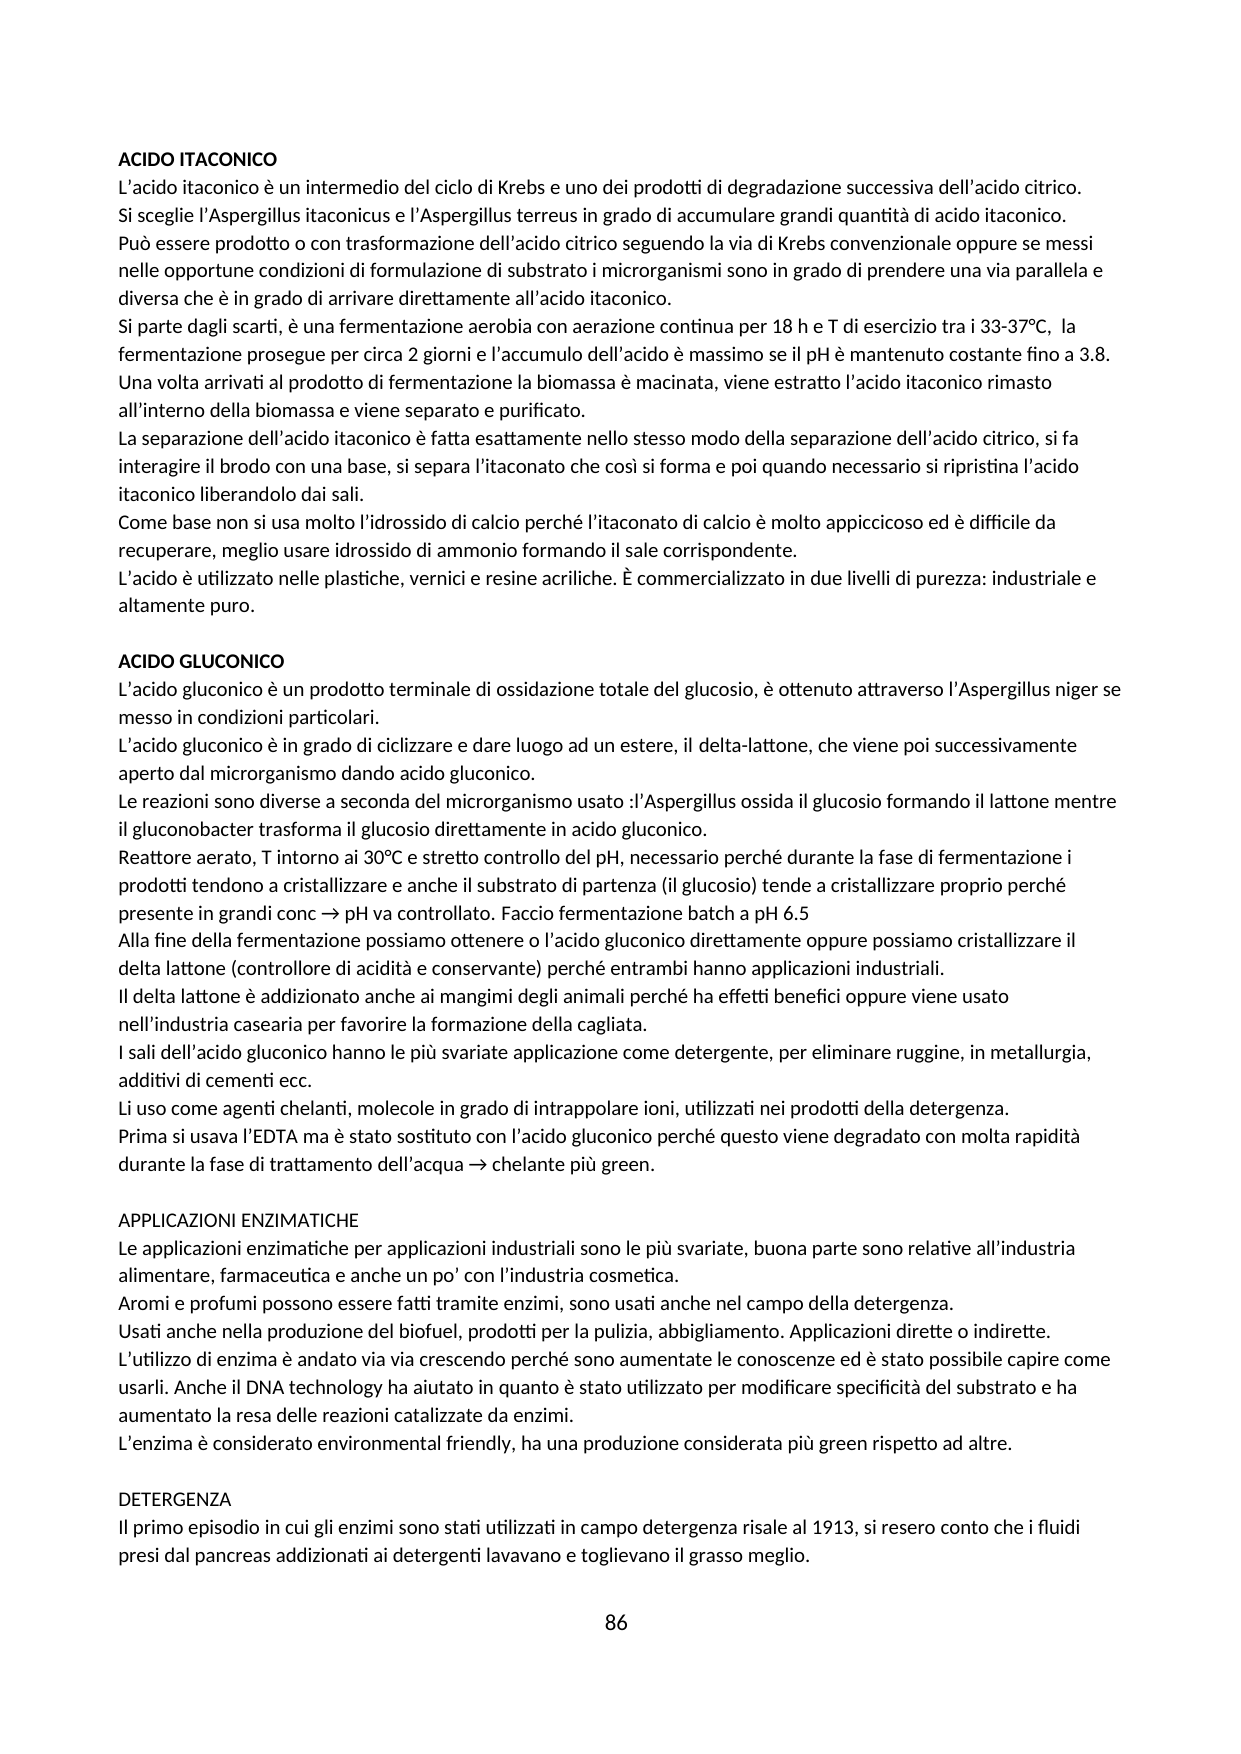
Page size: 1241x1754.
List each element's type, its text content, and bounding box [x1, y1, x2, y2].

text ACIDO ITACONICO L’acido itaconico è un intermedio del ciclo di Krebs e uno dei prodotti di degradazione successiva dell’acido citrico. Si sceglie l’Aspergillus itaconicus e l’Aspergillus terreus in grado di accumulare grandi quantità di acido itaconico. Può essere prodotto o con trasformazione dell’acido citrico seguendo la via di Krebs convenzionale oppure se messi nelle opportune condizioni di formulazione di substrato i microrganismi sono in grado di prendere una via parallela e diversa che è in grado di arrivare direttamente all’acido itaconico. Si parte dagli scarti, è una fermentazione aerobia con aerazione continua per 18 h e T di esercizio tra i 33-37°C, la fermentazione prosegue per circa 2 giorni e l’accumulo dell’acido è massimo se il pH è mantenuto costante fino a 3.8. Una volta arrivati al prodotto di fermentazione la biomassa è macinata, viene estratto l’acido itaconico rimasto all’interno della biomassa e viene separato e purificato. La separazione dell’acido itaconico è fatta esattamente nello stesso modo della separazione dell’acido citrico, si fa interagire il brodo con una base, si separa l’itaconato che così si forma e poi quando necessario si ripristina l’acido itaconico liberandolo dai sali. [118, 118, 1124, 506]
text I sali dell’acido gluconico hanno le più svariate applicazione come detergente, per eliminare ruggine, in metallurgia, additivi di cementi ecc. Li uso come agenti chelanti, molecole in grado di intrappolare ioni, utilizzati nei prodotti della detergenza. [118, 1039, 1124, 1121]
text Prima si usava l’EDTA ma è stato sostituto con l’acido gluconico perché questo viene degradato con molta rapidità durante la fase di trattamento dell’acqua → chelante più green. APPLICAZIONI ENZIMATICHE Le applicazioni enzimatiche per applicazioni industriali sono le più svariate, buona parte sono relative all’industria alimentare, farmaceutica e anche un po’ con l’industria cosmetica. Aromi e profumi possono essere fatti tramite enzimi, sono usati anche nel campo della detergenza. Usati anche nella produzione del biofuel, prodotti per la pulizia, abbigliamento. Applicazioni dirette o indirette. L’utilizzo di enzima è andato via via crescendo perché sono aumentate le conoscenze ed è stato possibile capire come usarli. Anche il DNA technology ha aiutato in quanto è stato utilizzato per modificare specificità del substrato e ha aumentato la resa delle reazioni catalizzate da enzimi. L’enzima è considerato environmental friendly, ha una produzione considerata più green rispetto ad altre. DETERGENZA Il primo episodio in cui gli enzimi sono stati utilizzati in campo detergenza risale al 1913, si resero conto che i fluidi presi dal pancreas addizionati ai detergenti lavavano e toglievano il grasso meglio. [118, 1123, 1124, 1567]
text Come base non si usa molto l’idrossido di calcio perché l’itaconato di calcio è molto appiccicoso ed è difficile da recuperare, meglio usare idrossido di ammonio formando il sale corrispondente. L’acido è utilizzato nelle plastiche, vernici e resine acriliche. È commercializzato in due livelli di purezza: industriale e altamente puro. ACIDO GLUCONICO L’acido gluconico è un prodotto terminale di ossidazione totale del glucosio, è ottenuto attraverso l’Aspergillus niger se messo in condizioni particolari. L’acido gluconico è in grado di ciclizzare e dare luogo ad un estere, il delta-lattone, che viene poi successivamente aperto dal microrganismo dando acido gluconico. Le reazioni sono diverse a seconda del microrganismo usato :l’Aspergillus ossida il glucosio formando il lattone mentre il gluconobacter trasforma il glucosio direttamente in acido gluconico. Reattore aerato, T intorno ai 30°C e stretto controllo del pH, necessario perché durante la fase di fermentazione i prodotti tendono a cristallizzare e anche il substrato di partenza (il glucosio) tende a cristallizzare proprio perché presente in grandi conc → pH va controllato. Faccio fermentazione batch a pH 6.5 Alla fine della fermentazione possiamo ottenere o l’acido gluconico direttamente oppure possiamo cristallizzare il delta lattone (controllore di acidità e conservante) perché entrambi hanno applicazioni industriali. Il delta lattone è addizionato anche ai mangimi degli animali perché ha effetti benefici oppure viene usato nell’industria casearia per favorire la formazione della cagliata. [118, 509, 1124, 1037]
